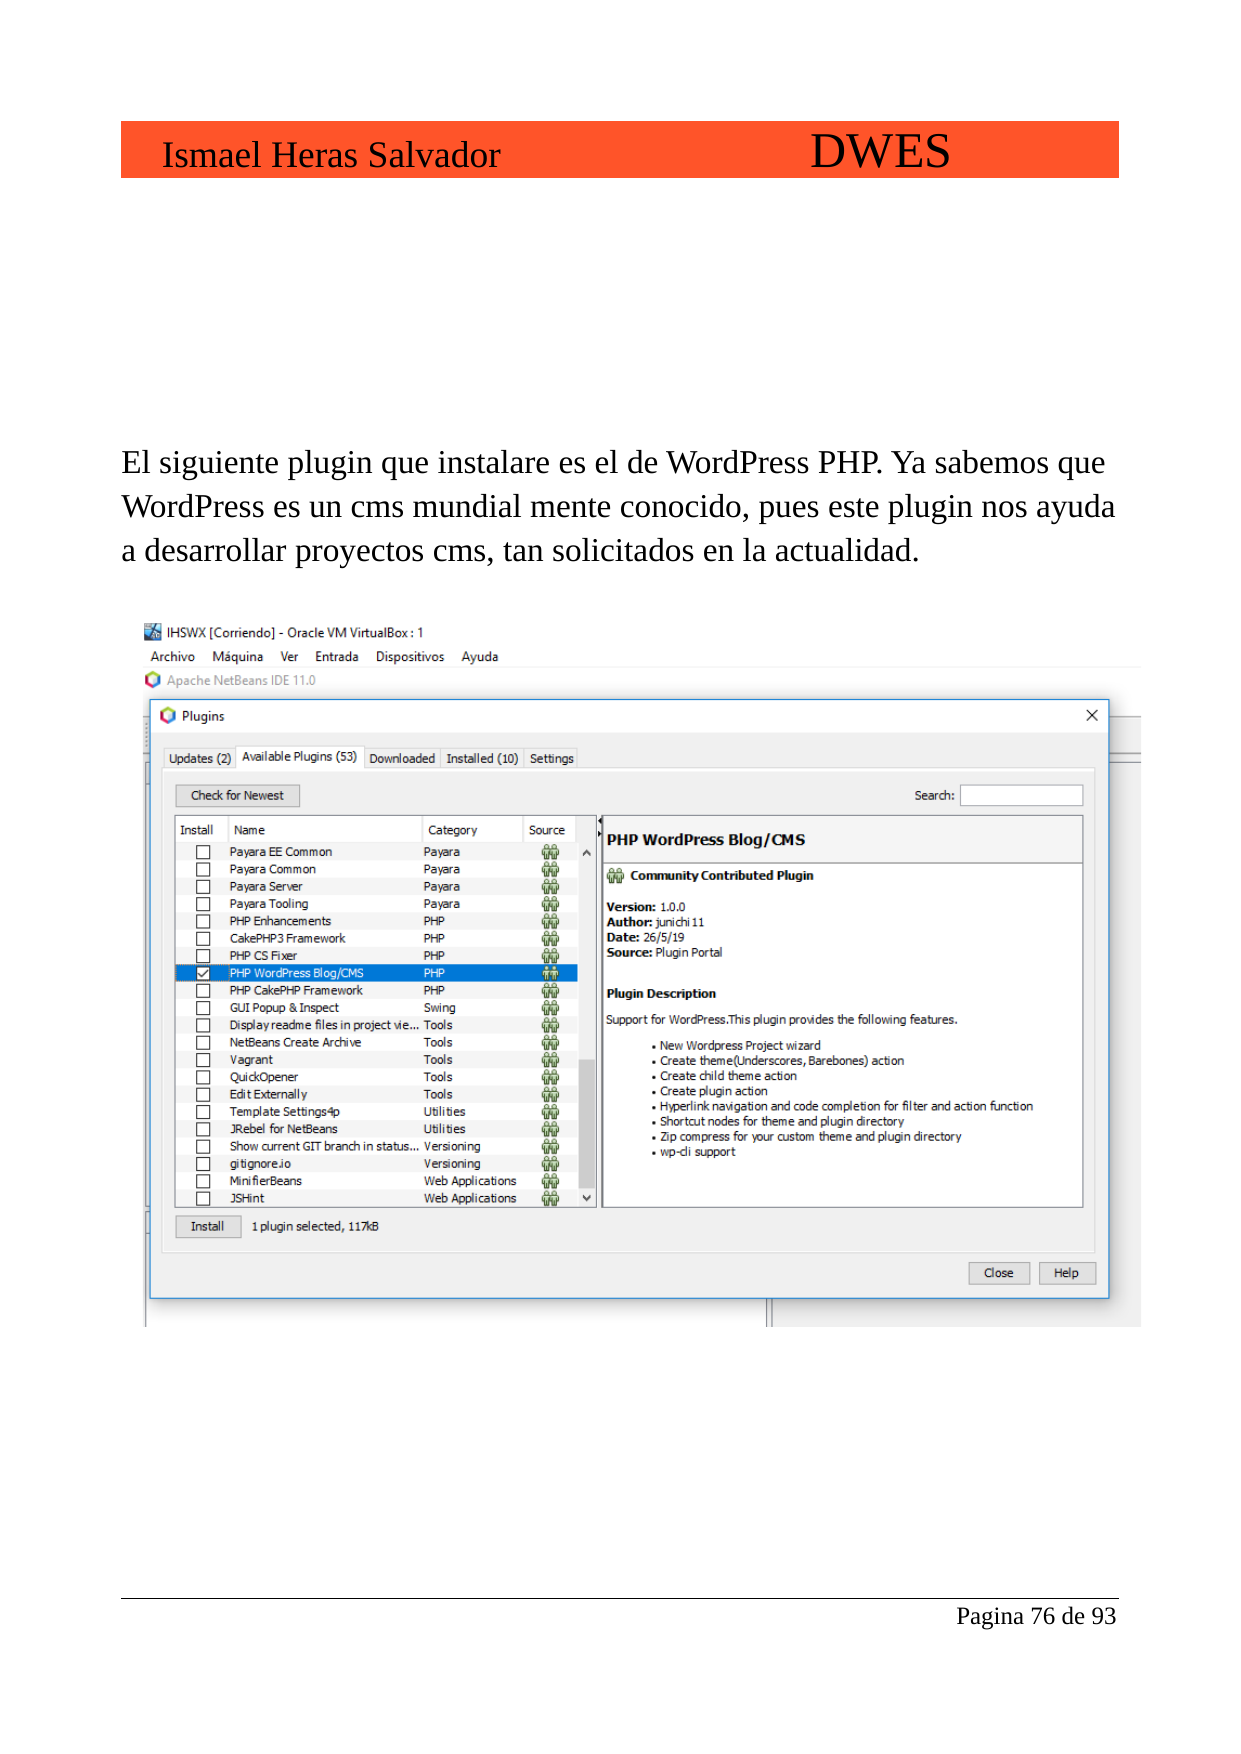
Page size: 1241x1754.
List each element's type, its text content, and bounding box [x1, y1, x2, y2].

text El siguiente plugin que instalare es el de WordPress PHP. Ya sabemos que WordPress es un cms mundial mente conocido, pues este plugin nos ayuda a desarrollar proyectos cms, tan solicitados en la actualidad. [121, 443, 1119, 569]
picture [142, 620, 1142, 1327]
